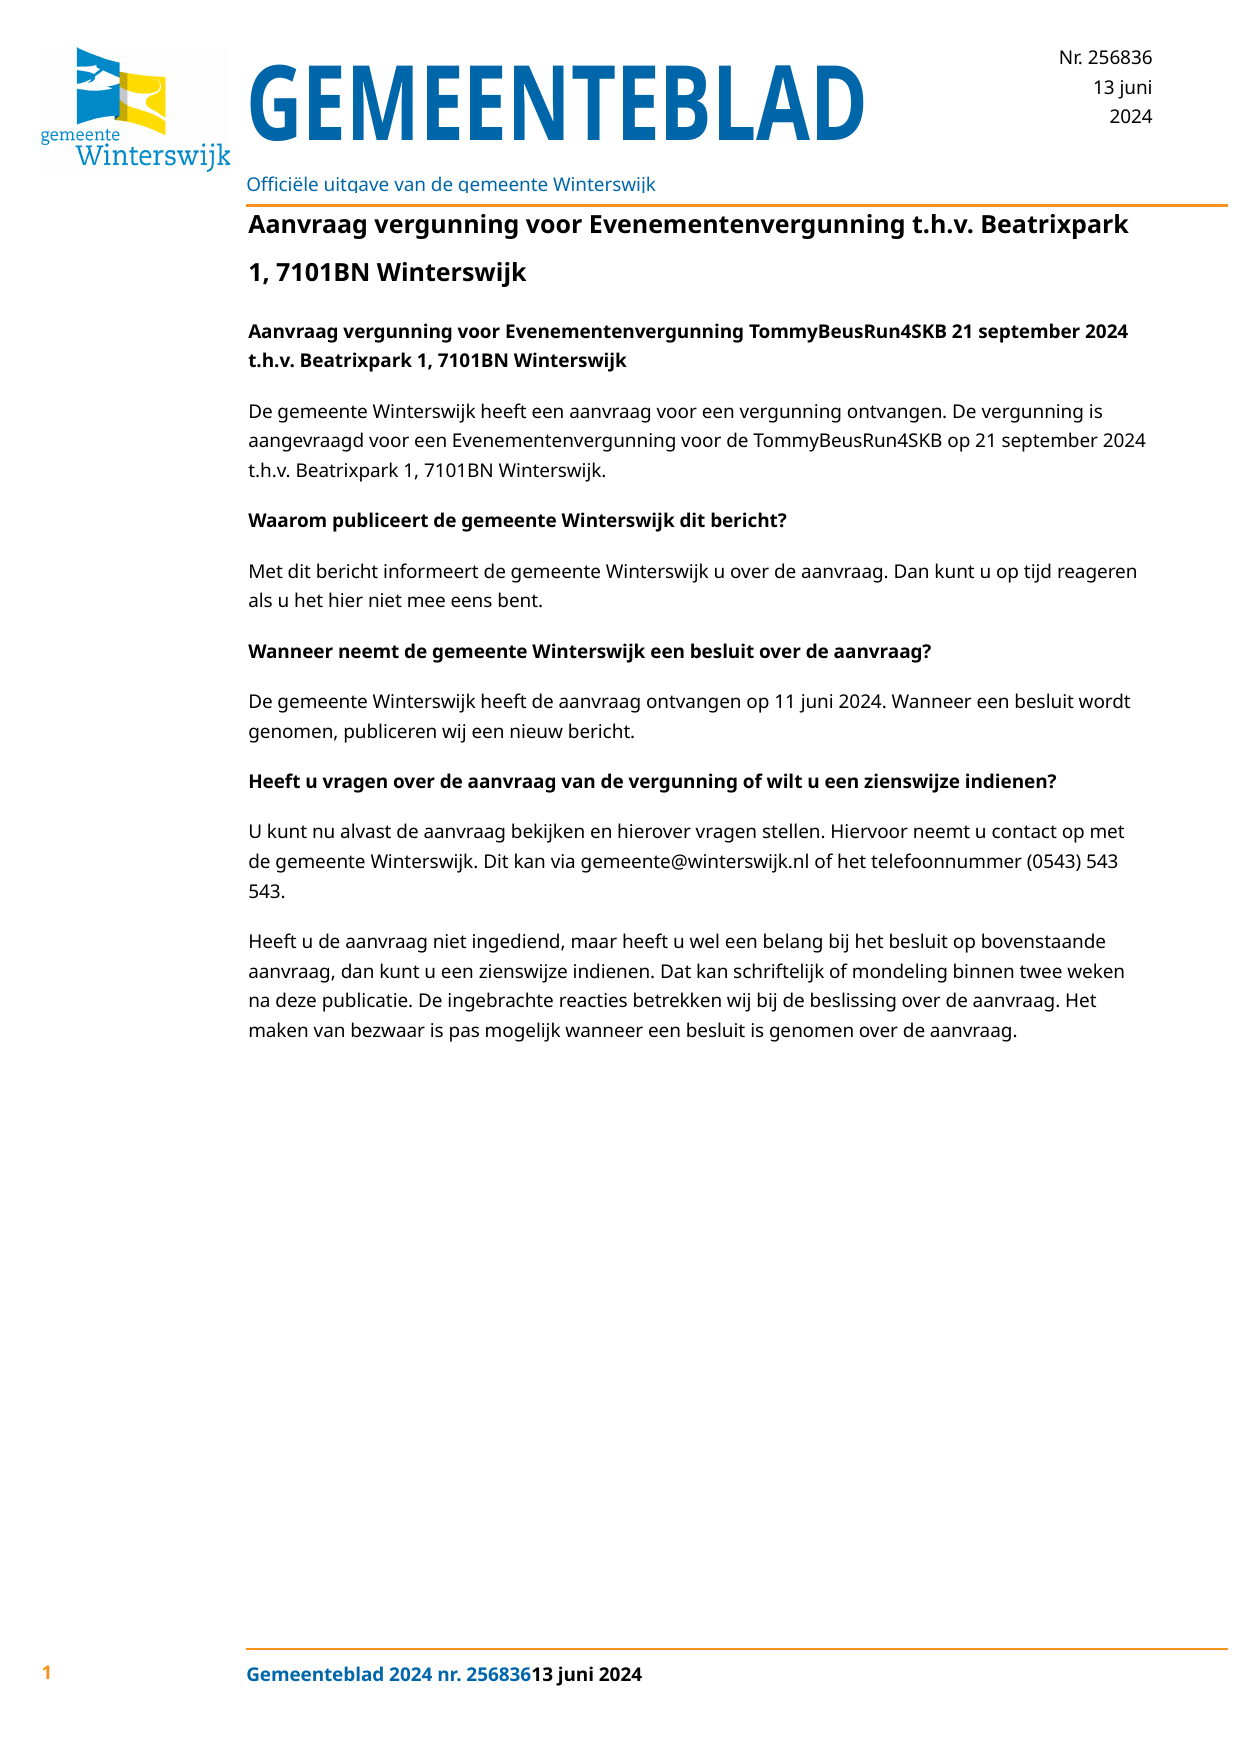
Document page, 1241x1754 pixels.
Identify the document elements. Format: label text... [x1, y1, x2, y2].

text Heeft u de aanvraag niet ingediend, maar heeft u wel een belang bij het besluit op bovenstaande aanvraag, dan kunt u een zienswijze indienen. Dat kan schriftelijk of mondeling binnen twee weken na deze publicatie. De ingebrachte reacties betrekken wij bij de beslissing over de aanvraag. Het maken van bezwaar is pas mogelijk wanneer een besluit is genomen over de aanvraag. [248, 928, 1152, 1043]
picture [41, 47, 231, 172]
text De gemeente Winterswijk heeft de aanvraag ontvangen op 11 juni 2024. Wanneer een besluit wordt genomen, publiceren wij een nieuw bericht. [248, 688, 1152, 744]
text U kunt nu alvast de aanvraag bekijken en hierover vragen stellen. Hiervoor neemt u contact op met de gemeente Winterswijk. Dit kan via gemeente@winterswijk.nl of het telefoonnummer (0543) 543 543. [248, 819, 1152, 904]
text Heeft u vragen over de aanvraag van de vergunning of wilt u een zienswijze indienen? [248, 768, 1152, 794]
text Aanvraag vergunning voor Evenementenvergunning TommyBeusRun4SKB 21 september 2024 t.h.v. Beatrixpark 1, 7101BN Winterswijk [248, 318, 1152, 373]
text Wanneer neemt de gemeente Winterswijk een besluit over de aanvraag? [248, 638, 1152, 664]
text Aanvraag vergunning voor Evenementenvergunning t.h.v. Beatrixpark 1, 7101BN Winterswijk [248, 207, 1152, 288]
text Waarom publiceert de gemeente Winterswijk dit bericht? [248, 507, 1152, 533]
picture [225, 153, 231, 162]
text Met dit bericht informeert de gemeente Winterswijk u over de aanvraag. Dan kunt u op tijd reageren als u het hier niet mee eens bent. [248, 558, 1152, 613]
text De gemeente Winterswijk heeft een aanvraag voor een vergunning ontvangen. De vergunning is aangevraagd voor een Evenementenvergunning voor de TommyBeusRun4SKB op 21 september 2024 t.h.v. Beatrixpark 1, 7101BN Winterswijk. [248, 398, 1152, 483]
